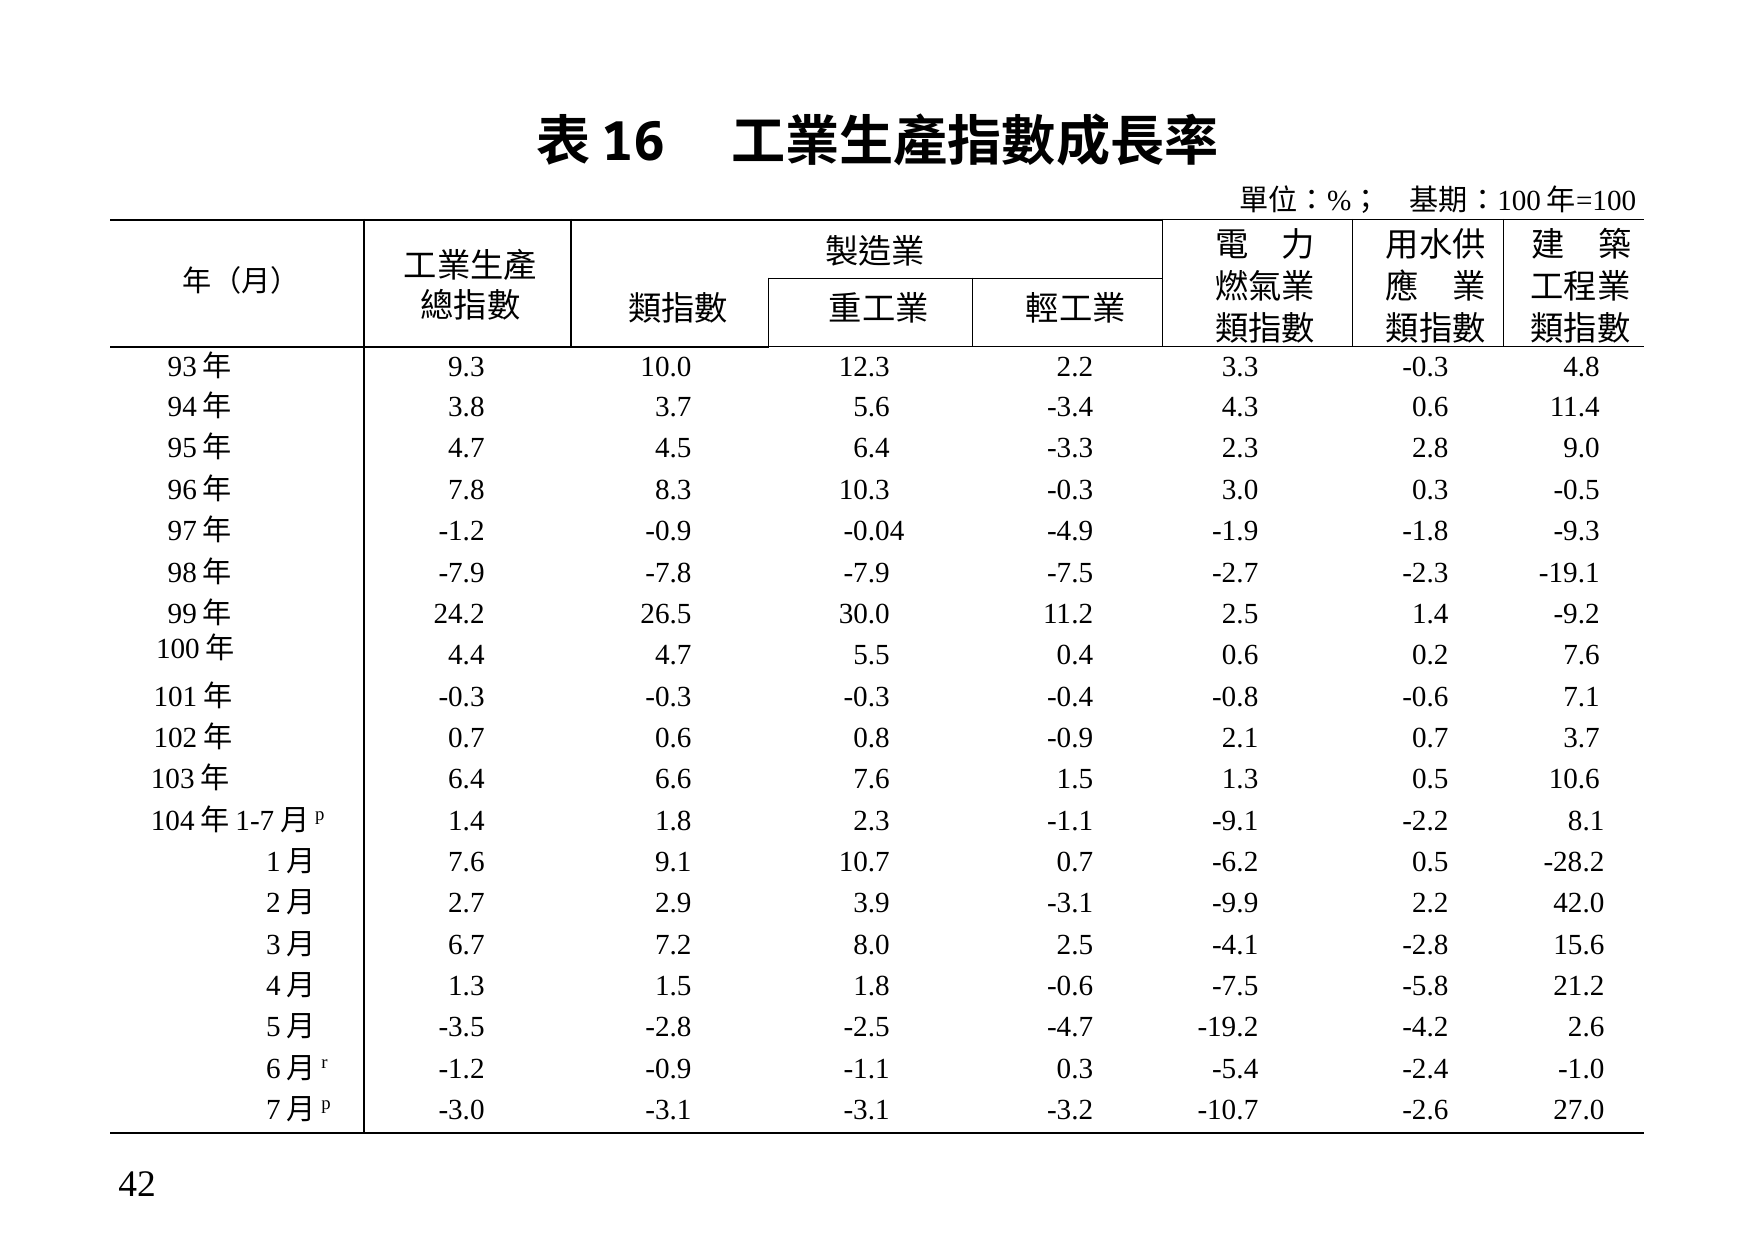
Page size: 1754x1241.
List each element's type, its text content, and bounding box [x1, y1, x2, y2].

table_cell -0.9 [972, 718, 1162, 759]
table_cell -7.5 [1163, 966, 1353, 1007]
table_cell -10.7 [1163, 1090, 1353, 1132]
table_cell 0.6 [1163, 635, 1353, 677]
table_cell 15.6 [1504, 925, 1644, 966]
table_cell -3.5 [365, 1008, 571, 1049]
table_cell -3.1 [972, 884, 1162, 925]
table_cell 3月 [110, 925, 363, 966]
table_cell -4.1 [1163, 925, 1353, 966]
table_cell 2.7 [365, 884, 571, 925]
table_cell -1.8 [1353, 511, 1504, 553]
table_cell 3.3 [1163, 347, 1353, 387]
table_cell 95年 [110, 429, 363, 470]
table_cell 2.9 [571, 884, 769, 925]
table_cell -0.4 [972, 677, 1162, 718]
table_cell -0.3 [571, 677, 769, 718]
table_cell -2.4 [1353, 1049, 1504, 1090]
table_cell 100年 [110, 635, 363, 677]
table_cell -28.2 [1504, 842, 1644, 883]
table_cell -4.9 [972, 511, 1162, 553]
table_cell 2.5 [972, 925, 1162, 966]
table_cell 9.1 [571, 842, 769, 883]
table_cell 類指數 [572, 278, 768, 346]
table_cell 9.0 [1504, 429, 1644, 470]
table_cell -7.9 [769, 553, 972, 594]
table_cell 3.7 [1504, 718, 1644, 759]
table_cell 2.2 [1353, 884, 1504, 925]
table_cell 11.4 [1504, 387, 1644, 428]
table_cell -0.3 [365, 677, 571, 718]
table_cell -9.9 [1163, 884, 1353, 925]
table_cell -0.3 [972, 470, 1162, 511]
table_cell 5.5 [769, 635, 972, 677]
table_cell 10.6 [1504, 759, 1644, 801]
table_cell -2.5 [769, 1008, 972, 1049]
table_cell 104年1-7月p [110, 801, 363, 842]
table_cell -3.0 [365, 1090, 571, 1132]
table_cell 101年 [110, 677, 363, 718]
table_cell 0.3 [972, 1049, 1162, 1090]
table_cell 1月 [110, 842, 363, 883]
table_cell 7.1 [1504, 677, 1644, 718]
table_cell 30.0 [769, 594, 972, 635]
table_cell 2.3 [1163, 429, 1353, 470]
table_cell -0.8 [1163, 677, 1353, 718]
table_cell 1.8 [571, 801, 769, 842]
table_cell -7.9 [365, 553, 571, 594]
table_cell -1.2 [365, 1049, 571, 1090]
table_cell 重工業 [769, 279, 972, 346]
table_cell 0.8 [769, 718, 972, 759]
table_cell 6.7 [365, 925, 571, 966]
table_cell 6.6 [571, 759, 769, 801]
table_cell -4.2 [1353, 1008, 1504, 1049]
table_cell 6.4 [365, 759, 571, 801]
table_cell -9.2 [1504, 594, 1644, 635]
table_cell 0.5 [1353, 759, 1504, 801]
subtitle 表16 工業生產指數成長率 [118, 98, 1636, 176]
table_cell 1.5 [972, 759, 1162, 801]
table_cell 99年 [110, 594, 363, 635]
table_cell 2月 [110, 884, 363, 925]
table_cell 7.6 [365, 842, 571, 883]
table_cell -3.2 [972, 1090, 1162, 1132]
table_header 年（月） [110, 221, 363, 346]
table_cell 0.2 [1353, 635, 1504, 677]
table_cell 8.3 [571, 470, 769, 511]
table_cell 7.6 [769, 759, 972, 801]
table_cell 0.7 [972, 842, 1162, 883]
table_cell 2.5 [1163, 594, 1353, 635]
table_cell 26.5 [571, 594, 769, 635]
table_cell 4月 [110, 966, 363, 1007]
table_cell 1.4 [365, 801, 571, 842]
table_cell 103年 [110, 759, 363, 801]
table_cell 1.4 [1353, 594, 1504, 635]
table_cell 10.0 [571, 348, 769, 387]
table_cell 3.8 [365, 387, 571, 428]
table_cell -1.1 [769, 1049, 972, 1090]
table_cell -3.1 [769, 1090, 972, 1132]
table_cell 11.2 [972, 594, 1162, 635]
table_cell 6月r [110, 1049, 363, 1090]
table_cell 8.1 [1504, 801, 1644, 842]
table_header 用水供 應 業 類指數 [1353, 220, 1503, 346]
table_cell -2.7 [1163, 553, 1353, 594]
table_cell -0.5 [1504, 470, 1644, 511]
table_cell 0.7 [1353, 718, 1504, 759]
table_cell 102年 [110, 718, 363, 759]
table_cell 0.4 [972, 635, 1162, 677]
table_cell 6.4 [769, 429, 972, 470]
table_cell 12.3 [769, 347, 972, 387]
table_header 建 築 工程業 類指數 [1504, 220, 1644, 346]
table_cell -0.6 [1353, 677, 1504, 718]
table_cell 10.3 [769, 470, 972, 511]
table_cell -2.6 [1353, 1090, 1504, 1132]
table_cell -0.9 [571, 1049, 769, 1090]
table_cell -7.5 [972, 553, 1162, 594]
table_header 電 力 燃氣業 類指數 [1163, 220, 1352, 346]
table_cell 21.2 [1504, 966, 1644, 1007]
table_cell 1.3 [1163, 759, 1353, 801]
text 單位：%； 基期：100年=100 [118, 176, 1636, 219]
table_cell 7.8 [365, 470, 571, 511]
table_cell -9.1 [1163, 801, 1353, 842]
table_cell 94年 [110, 387, 363, 428]
table_cell -6.2 [1163, 842, 1353, 883]
table_cell 4.7 [571, 635, 769, 677]
table_cell 7月p [110, 1090, 363, 1132]
table_header 製造業 [572, 221, 1162, 277]
table_cell -1.9 [1163, 511, 1353, 553]
table_cell -1.0 [1504, 1049, 1644, 1090]
table_cell 24.2 [365, 594, 571, 635]
table_cell 2.2 [972, 347, 1162, 387]
table_cell 8.0 [769, 925, 972, 966]
table_header 工業生產 總指數 [365, 221, 570, 346]
table_cell 9.3 [365, 348, 571, 387]
table_cell -0.3 [769, 677, 972, 718]
table_cell 0.7 [365, 718, 571, 759]
table_cell 2.3 [769, 801, 972, 842]
table_cell 0.6 [571, 718, 769, 759]
table_cell 4.3 [1163, 387, 1353, 428]
table_cell 3.9 [769, 884, 972, 925]
table_cell 10.7 [769, 842, 972, 883]
table_cell -0.9 [571, 511, 769, 553]
table_cell -0.04 [769, 511, 972, 553]
table_cell 27.0 [1504, 1090, 1644, 1132]
table_cell 7.6 [1504, 635, 1644, 677]
table_cell 5.6 [769, 387, 972, 428]
table_cell 97年 [110, 511, 363, 553]
table_cell -2.3 [1353, 553, 1504, 594]
table_cell -4.7 [972, 1008, 1162, 1049]
table_cell 2.8 [1353, 429, 1504, 470]
table_cell -3.4 [972, 387, 1162, 428]
table_cell -7.8 [571, 553, 769, 594]
table_cell -19.1 [1504, 553, 1644, 594]
table_cell -1.2 [365, 511, 571, 553]
table_cell 42.0 [1504, 884, 1644, 925]
table_cell 0.6 [1353, 387, 1504, 428]
table_cell 1.8 [769, 966, 972, 1007]
table_cell 3.7 [571, 387, 769, 428]
table_cell -19.2 [1163, 1008, 1353, 1049]
table_cell -0.6 [972, 966, 1162, 1007]
table_cell 0.5 [1353, 842, 1504, 883]
table_cell 2.1 [1163, 718, 1353, 759]
table_cell -2.8 [571, 1008, 769, 1049]
table_cell -2.2 [1353, 801, 1504, 842]
table_cell 3.0 [1163, 470, 1353, 511]
table_cell 0.3 [1353, 470, 1504, 511]
table_cell -5.4 [1163, 1049, 1353, 1090]
table_cell -2.8 [1353, 925, 1504, 966]
table_cell 93年 [110, 348, 363, 387]
table_cell -3.3 [972, 429, 1162, 470]
table_cell 2.6 [1504, 1008, 1644, 1049]
table_cell -5.8 [1353, 966, 1504, 1007]
table_cell 1.5 [571, 966, 769, 1007]
table_cell -1.1 [972, 801, 1162, 842]
table_cell -0.3 [1353, 347, 1504, 387]
table_cell 4.4 [365, 635, 571, 677]
table_cell -3.1 [571, 1090, 769, 1132]
table_cell 輕工業 [973, 279, 1162, 346]
table_cell 5月 [110, 1008, 363, 1049]
table_cell 98年 [110, 553, 363, 594]
table_cell 4.8 [1504, 347, 1644, 387]
table_cell 1.3 [365, 966, 571, 1007]
table_cell 4.5 [571, 429, 769, 470]
table_cell 7.2 [571, 925, 769, 966]
table_cell 96年 [110, 470, 363, 511]
table_cell -9.3 [1504, 511, 1644, 553]
table_cell 4.7 [365, 429, 571, 470]
